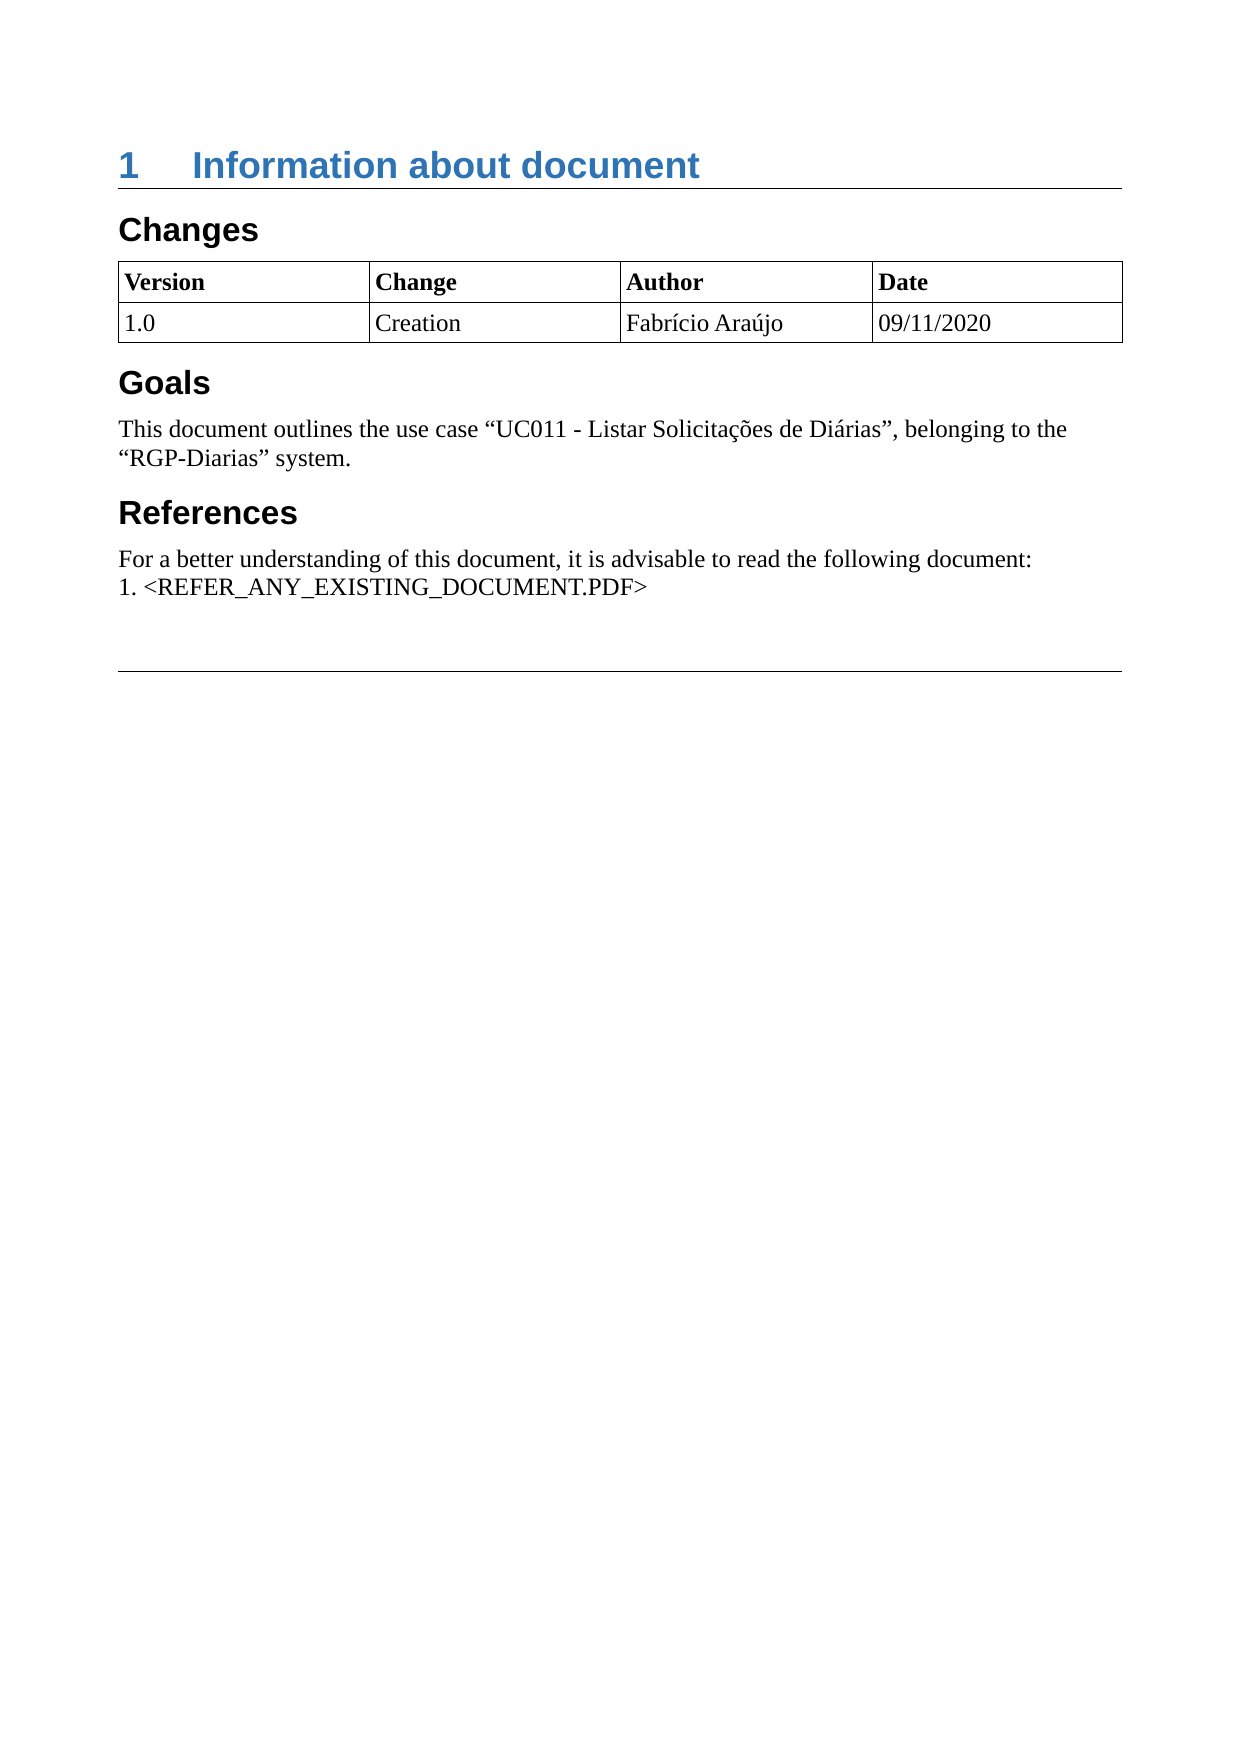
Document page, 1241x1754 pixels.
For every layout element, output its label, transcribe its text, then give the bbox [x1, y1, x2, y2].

table_header Change [370, 262, 620, 301]
subtitle References [118, 493, 1122, 531]
table_cell Fabrício Araújo [621, 303, 872, 342]
text For a better understanding of this document, it is advisable to read the following document: [118, 544, 1122, 572]
table_header Version [119, 262, 369, 301]
subtitle Information about document [118, 143, 1122, 188]
table_cell 1.0 [119, 303, 369, 342]
table_cell Creation [370, 303, 620, 342]
subtitle Changes [118, 210, 1122, 248]
table_header Date [873, 262, 1122, 301]
text This document outlines the use case “UC011 - Listar Solicitações de Diárias”, belonging to the “RGP-Diarias” system. [118, 414, 1122, 472]
table_cell 09/11/2020 [873, 303, 1122, 342]
subtitle Goals [118, 363, 1122, 402]
table_header Author [621, 262, 872, 301]
text 1. <REFER_ANY_EXISTING_DOCUMENT.PDF> [118, 572, 1122, 601]
